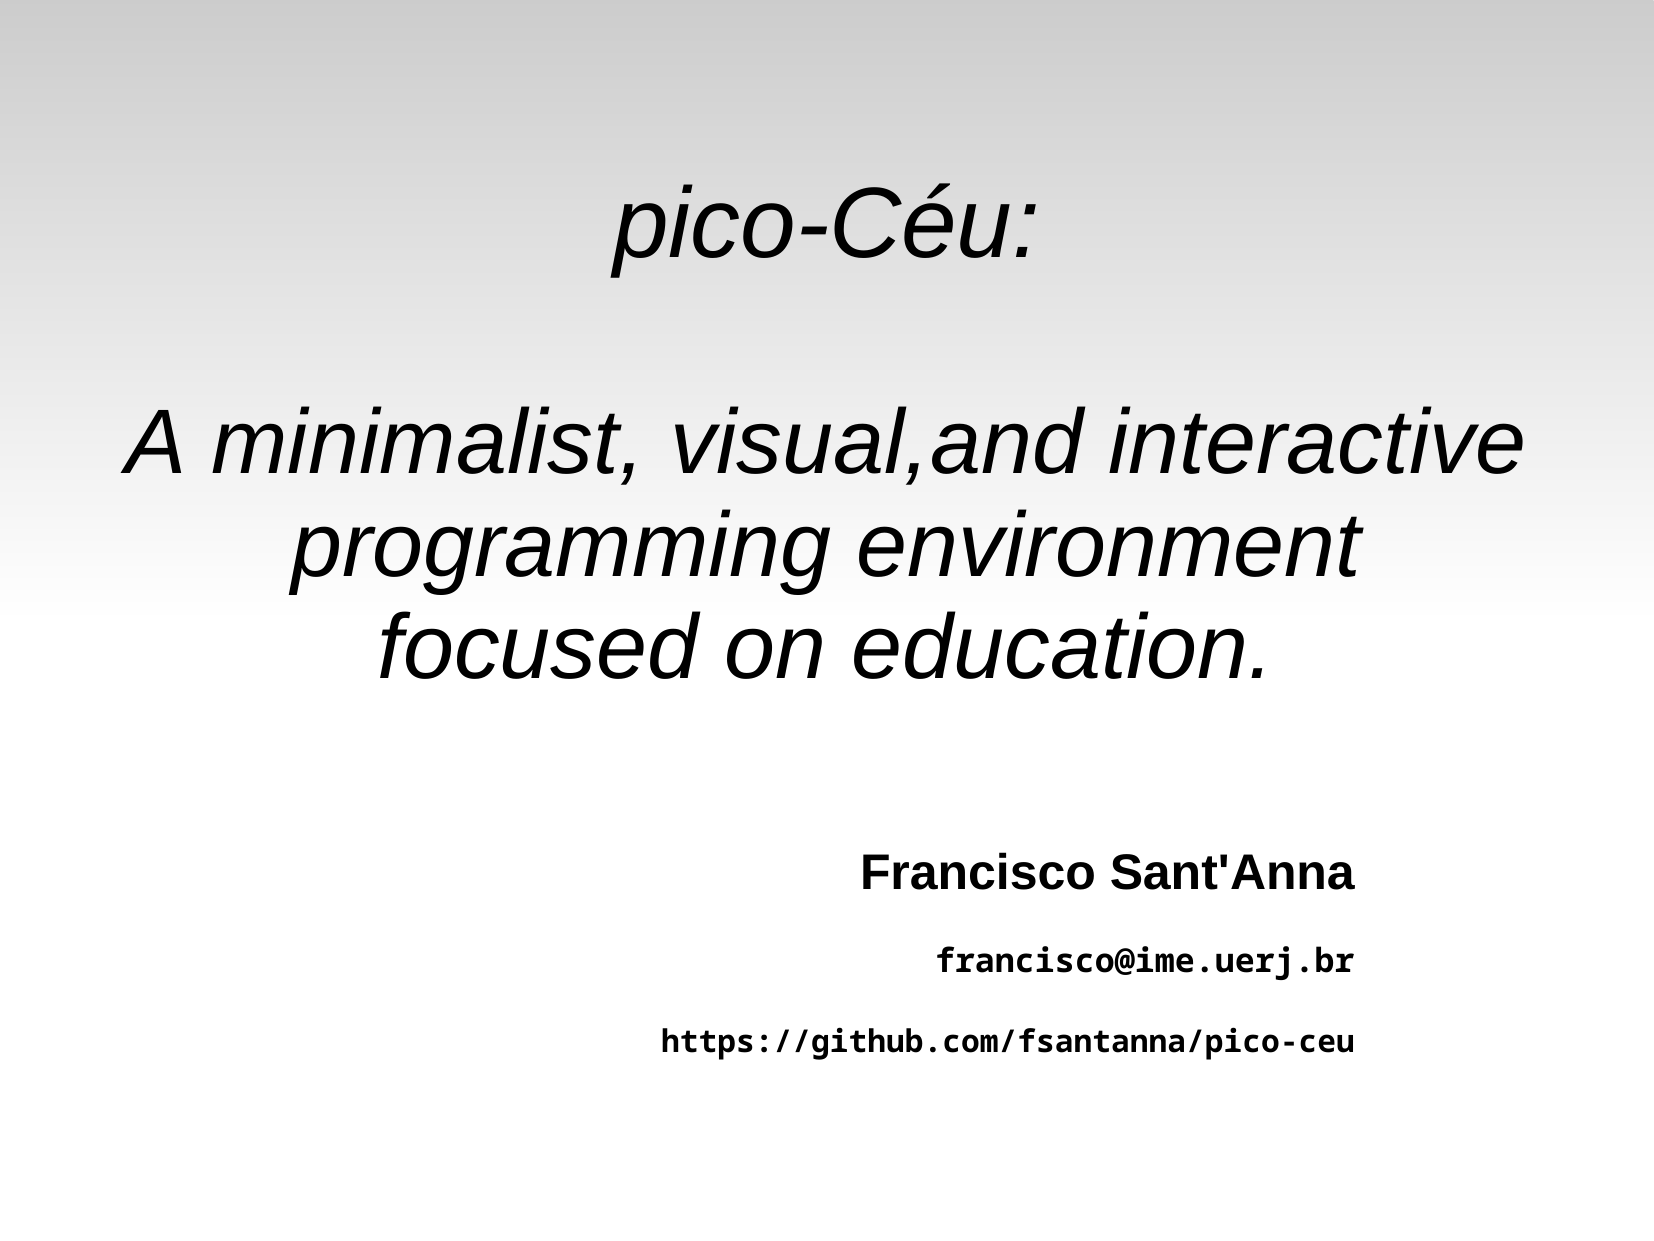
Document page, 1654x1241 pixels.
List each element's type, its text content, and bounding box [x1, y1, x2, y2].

text_box Francisco Sant'Anna francisco@ime.uerj.br https://github.com/fsantanna/pico-ceu [646, 836, 1502, 1059]
subtitle pico-Céu: A minimalist, visual,and interactive programming environment focused on education. [114, 167, 1540, 699]
